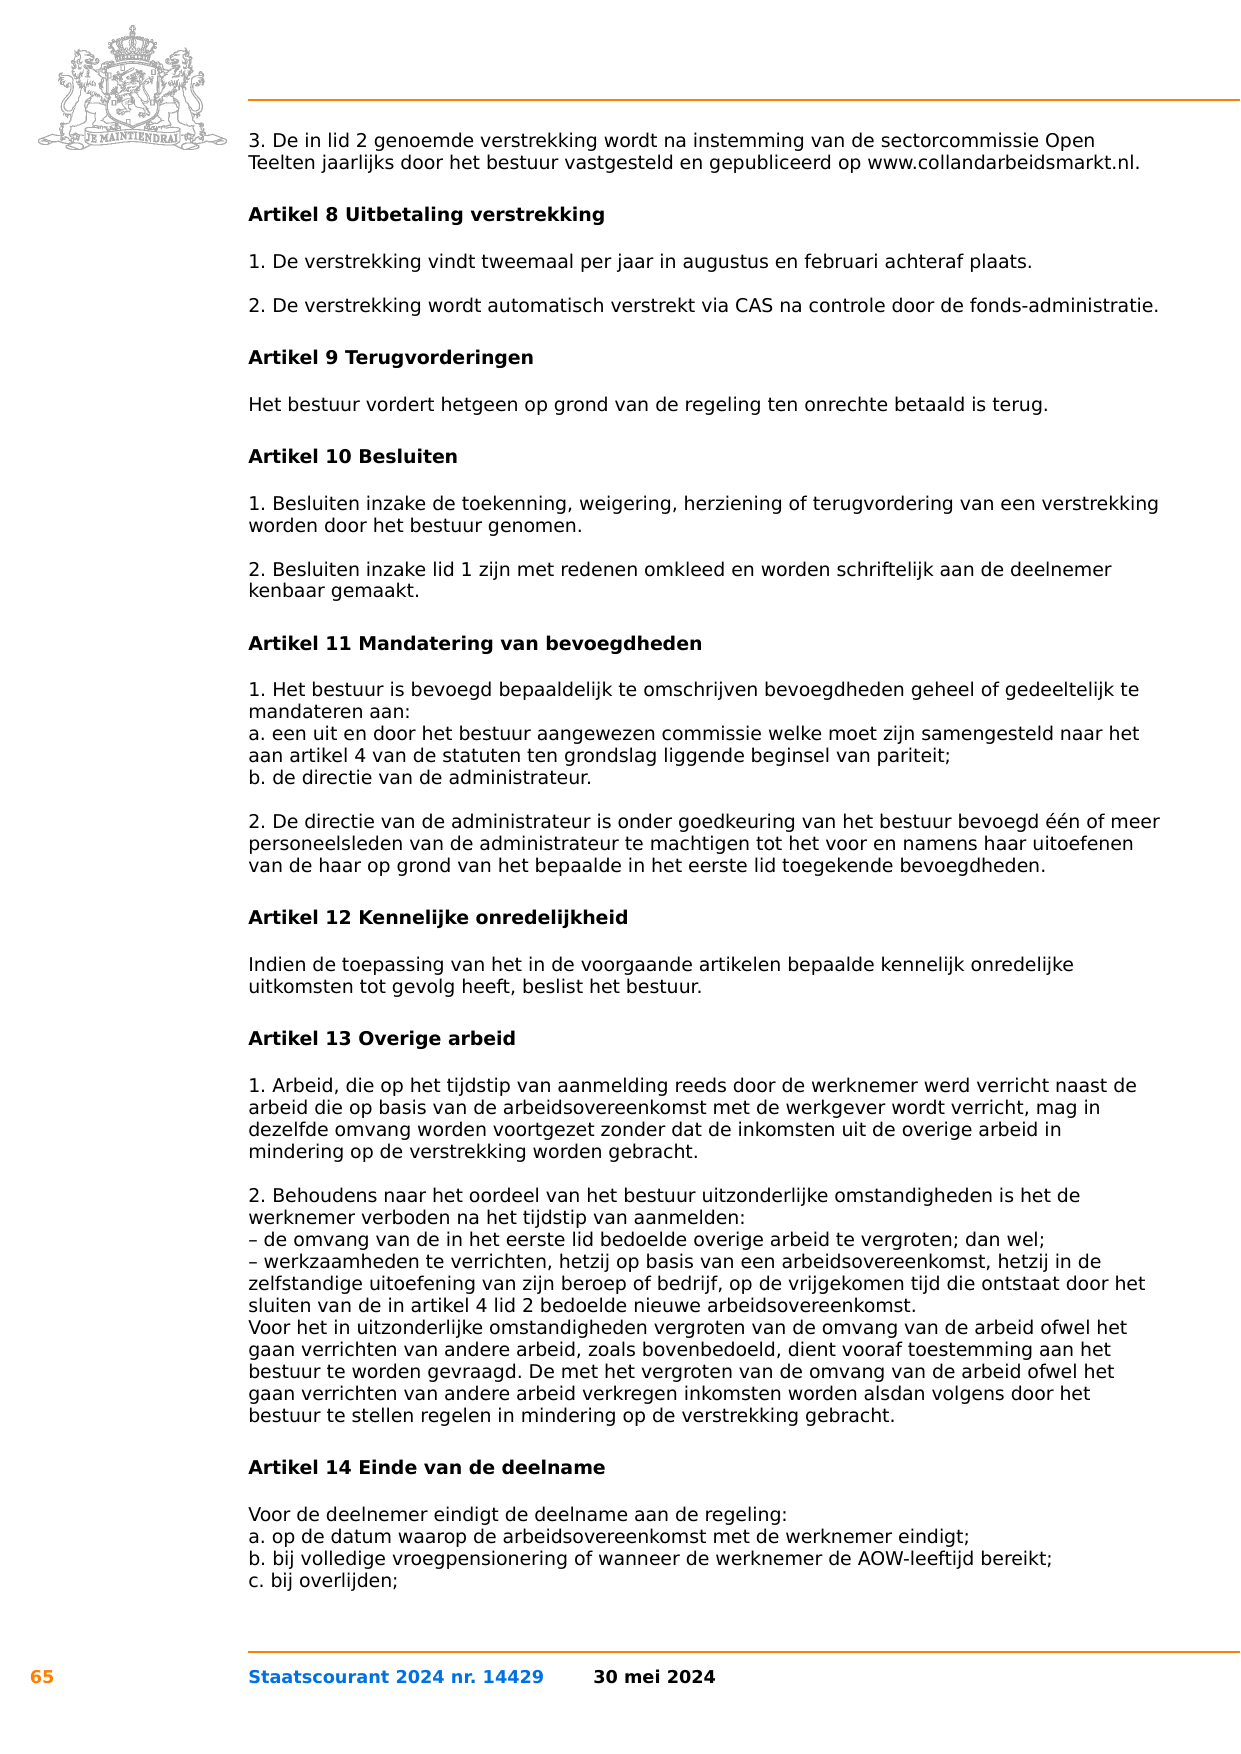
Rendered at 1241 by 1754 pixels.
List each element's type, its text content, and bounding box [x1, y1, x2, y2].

text a. een uit en door het bestuur aangewezen commissie welke moet zijn samengesteld naar het aan artikel 4 van de statuten ten grondslag liggende beginsel van pariteit; [248, 723, 1163, 767]
text 1. Het bestuur is bevoegd bepaaldelijk te omschrijven bevoegdheden geheel of gedeeltelijk te mandateren aan: [248, 679, 1163, 723]
subtitle Artikel 11 Mandatering van bevoegdheden [248, 632, 1163, 654]
subtitle Artikel 10 Besluiten [248, 446, 1163, 468]
text 2. Behoudens naar het oordeel van het bestuur uitzonderlijke omstandigheden is het de werknemer verboden na het tijdstip van aanmelden: [248, 1185, 1163, 1229]
text 1. Arbeid, die op het tijdstip van aanmelding reeds door de werknemer werd verricht naast de arbeid die op basis van de arbeidsovereenkomst met de werkgever wordt verricht, mag in dezelfde omvang worden voortgezet zonder dat de inkomsten uit de overige arbeid in mindering op de verstrekking worden gebracht. [248, 1075, 1163, 1163]
text 2. Besluiten inzake lid 1 zijn met redenen omkleed en worden schriftelijk aan de deelnemer kenbaar gemaakt. [248, 558, 1163, 602]
text Indien de toepassing van het in de voorgaande artikelen bepaalde kennelijk onredelijke uitkomsten tot gevolg heeft, beslist het bestuur. [248, 954, 1163, 998]
text 3. De in lid 2 genoemde verstrekking wordt na instemming van de sectorcommissie Open Teelten jaarlijks door het bestuur vastgesteld en gepubliceerd op www.collandarbeidsmarkt.nl. [248, 130, 1163, 174]
text 1. De verstrekking vindt tweemaal per jaar in augustus en februari achteraf plaats. [248, 251, 1163, 273]
text Voor het in uitzonderlijke omstandigheden vergroten van de omvang van de arbeid ofwel het gaan verrichten van andere arbeid, zoals bovenbedoeld, dient vooraf toestemming aan het bestuur te worden gevraagd. De met het vergroten van de omvang van de arbeid ofwel het gaan verrichten van andere arbeid verkregen inkomsten worden alsdan volgens door het bestuur te stellen regelen in mindering op de verstrekking gebracht. [248, 1317, 1163, 1427]
text Het bestuur vordert hetgeen op grond van de regeling ten onrechte betaald is terug. [248, 394, 1163, 416]
picture [38, 25, 227, 150]
text b. de directie van de administrateur. [248, 767, 1163, 789]
text 1. Besluiten inzake de toekenning, weigering, herziening of terugvordering van een verstrekking worden door het bestuur genomen. [248, 493, 1163, 537]
text – werkzaamheden te verrichten, hetzij op basis van een arbeidsovereenkomst, hetzij in de zelfstandige uitoefening van zijn beroep of bedrijf, op de vrijgekomen tijd die ontstaat door het sluiten van de in artikel 4 lid 2 bedoelde nieuwe arbeidsovereenkomst. [248, 1251, 1163, 1317]
text 2. De verstrekking wordt automatisch verstrekt via CAS na controle door de fonds-administratie. [248, 295, 1163, 317]
subtitle Artikel 13 Overige arbeid [248, 1028, 1163, 1050]
text – de omvang van de in het eerste lid bedoelde overige arbeid te vergroten; dan wel; [248, 1229, 1163, 1251]
text 2. De directie van de administrateur is onder goedkeuring van het bestuur bevoegd één of meer personeelsleden van de administrateur te machtigen tot het voor en namens haar uitoefenen van de haar op grond van het bepaalde in het eerste lid toegekende bevoegdheden. [248, 811, 1163, 877]
subtitle Artikel 14 Einde van de deelname [248, 1457, 1163, 1478]
text Voor de deelnemer eindigt de deelname aan de regeling: [248, 1503, 1163, 1526]
subtitle Artikel 12 Kennelijke onredelijkheid [248, 907, 1163, 929]
text c. bij overlijden; [248, 1569, 1163, 1591]
text a. op de datum waarop de arbeidsovereenkomst met de werknemer eindigt; [248, 1526, 1163, 1547]
text b. bij volledige vroegpensionering of wanneer de werknemer de AOW-leeftijd bereikt; [248, 1547, 1163, 1569]
subtitle Artikel 8 Uitbetaling verstrekking [248, 204, 1163, 226]
subtitle Artikel 9 Terugvorderingen [248, 347, 1163, 369]
